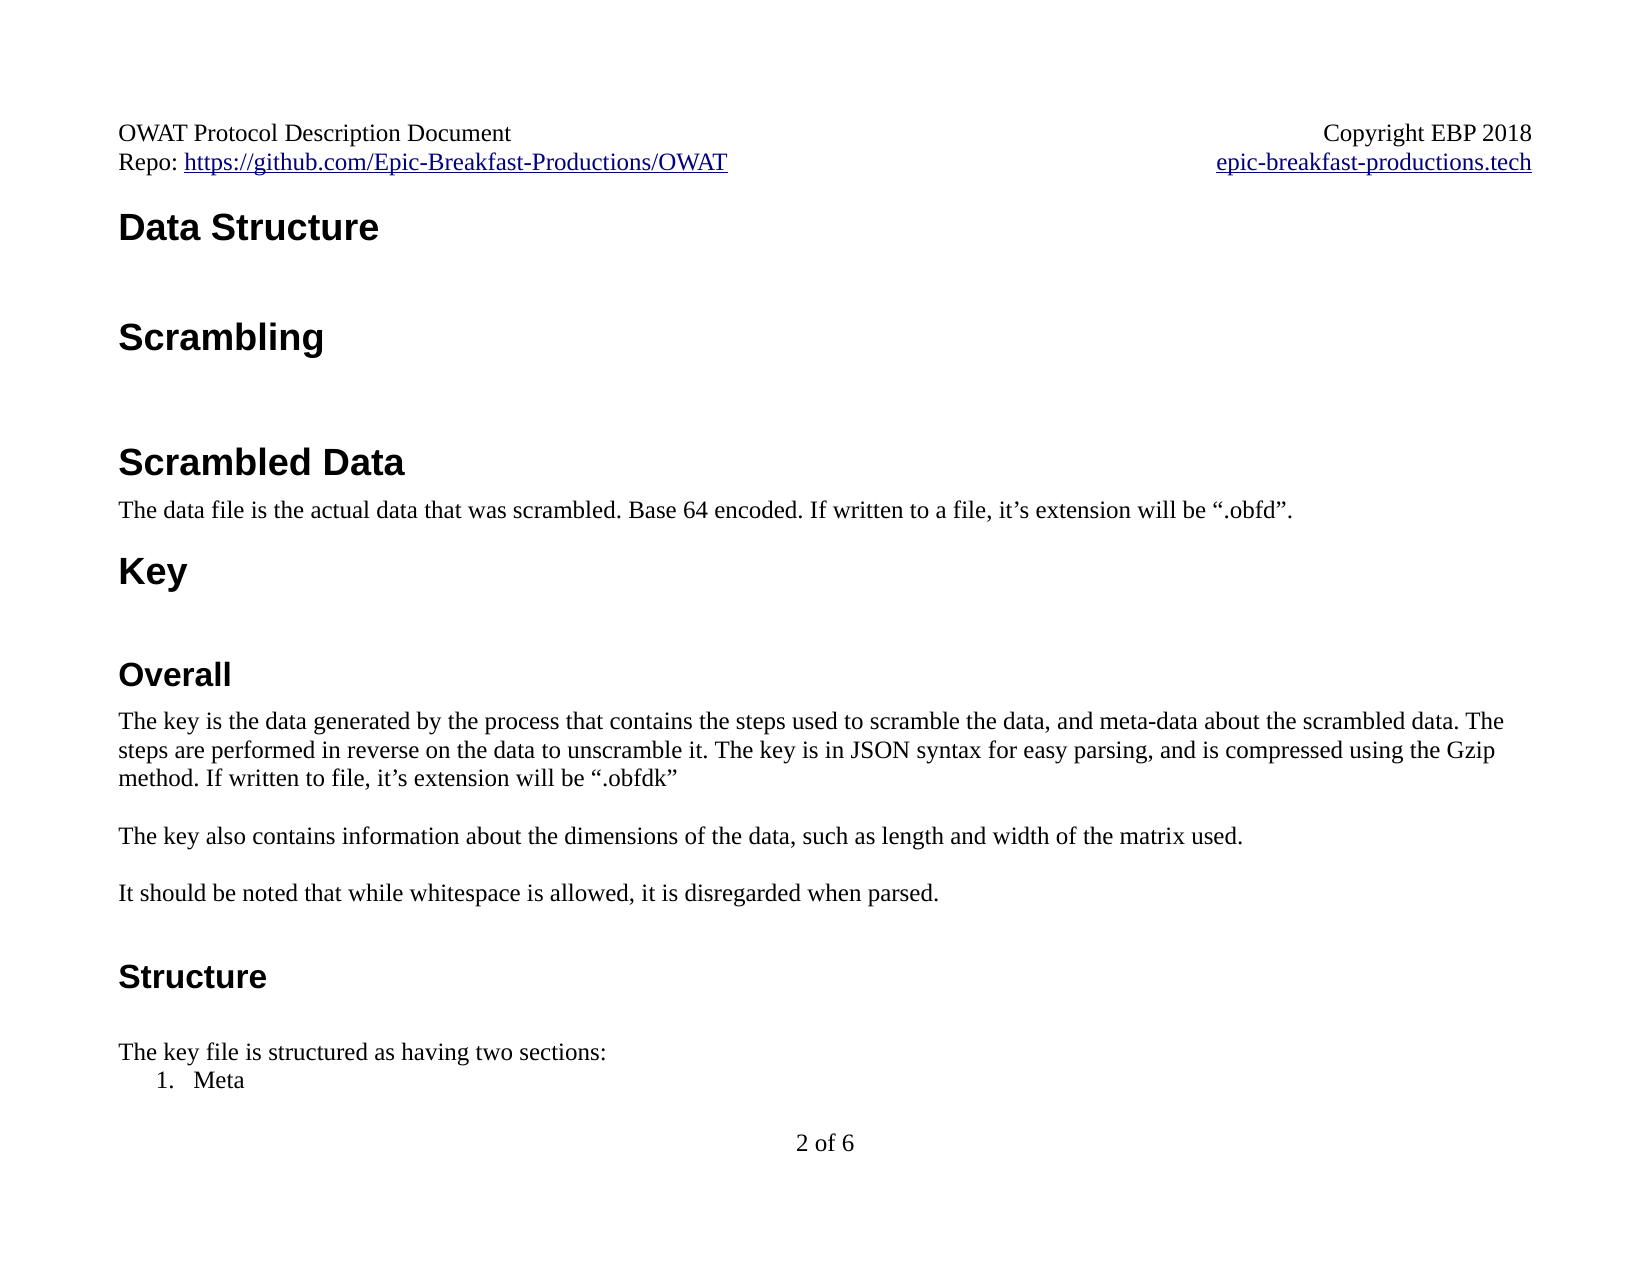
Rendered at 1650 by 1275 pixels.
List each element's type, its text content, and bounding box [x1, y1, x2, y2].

subtitle Overall [118, 655, 1532, 693]
list Meta [156, 1066, 1532, 1094]
text It should be noted that while whitespace is allowed, it is disregarded when parsed. [118, 878, 1532, 907]
subtitle Data Structure [118, 205, 1532, 249]
subtitle Structure [118, 957, 1532, 996]
text The key file is structured as having two sections: [118, 1037, 1532, 1066]
text The data file is the actual data that was scrambled. Base 64 encoded. If written to a file, it’s extension will be “.obfd”. [118, 495, 1532, 524]
subtitle Scrambling [118, 315, 1532, 359]
subtitle Key [118, 549, 1532, 593]
subtitle Scrambled Data [118, 439, 1532, 483]
text The key is the data generated by the process that contains the steps used to scramble the data, and meta-data about the scrambled data. The steps are performed in reverse on the data to unscramble it. The key is in JSON syntax for easy parsing, and is compressed using the Gzip method. If written to file, it’s extension will be “.obfdk” [118, 706, 1532, 792]
text The key also contains information about the dimensions of the data, such as length and width of the matrix used. [118, 821, 1532, 850]
